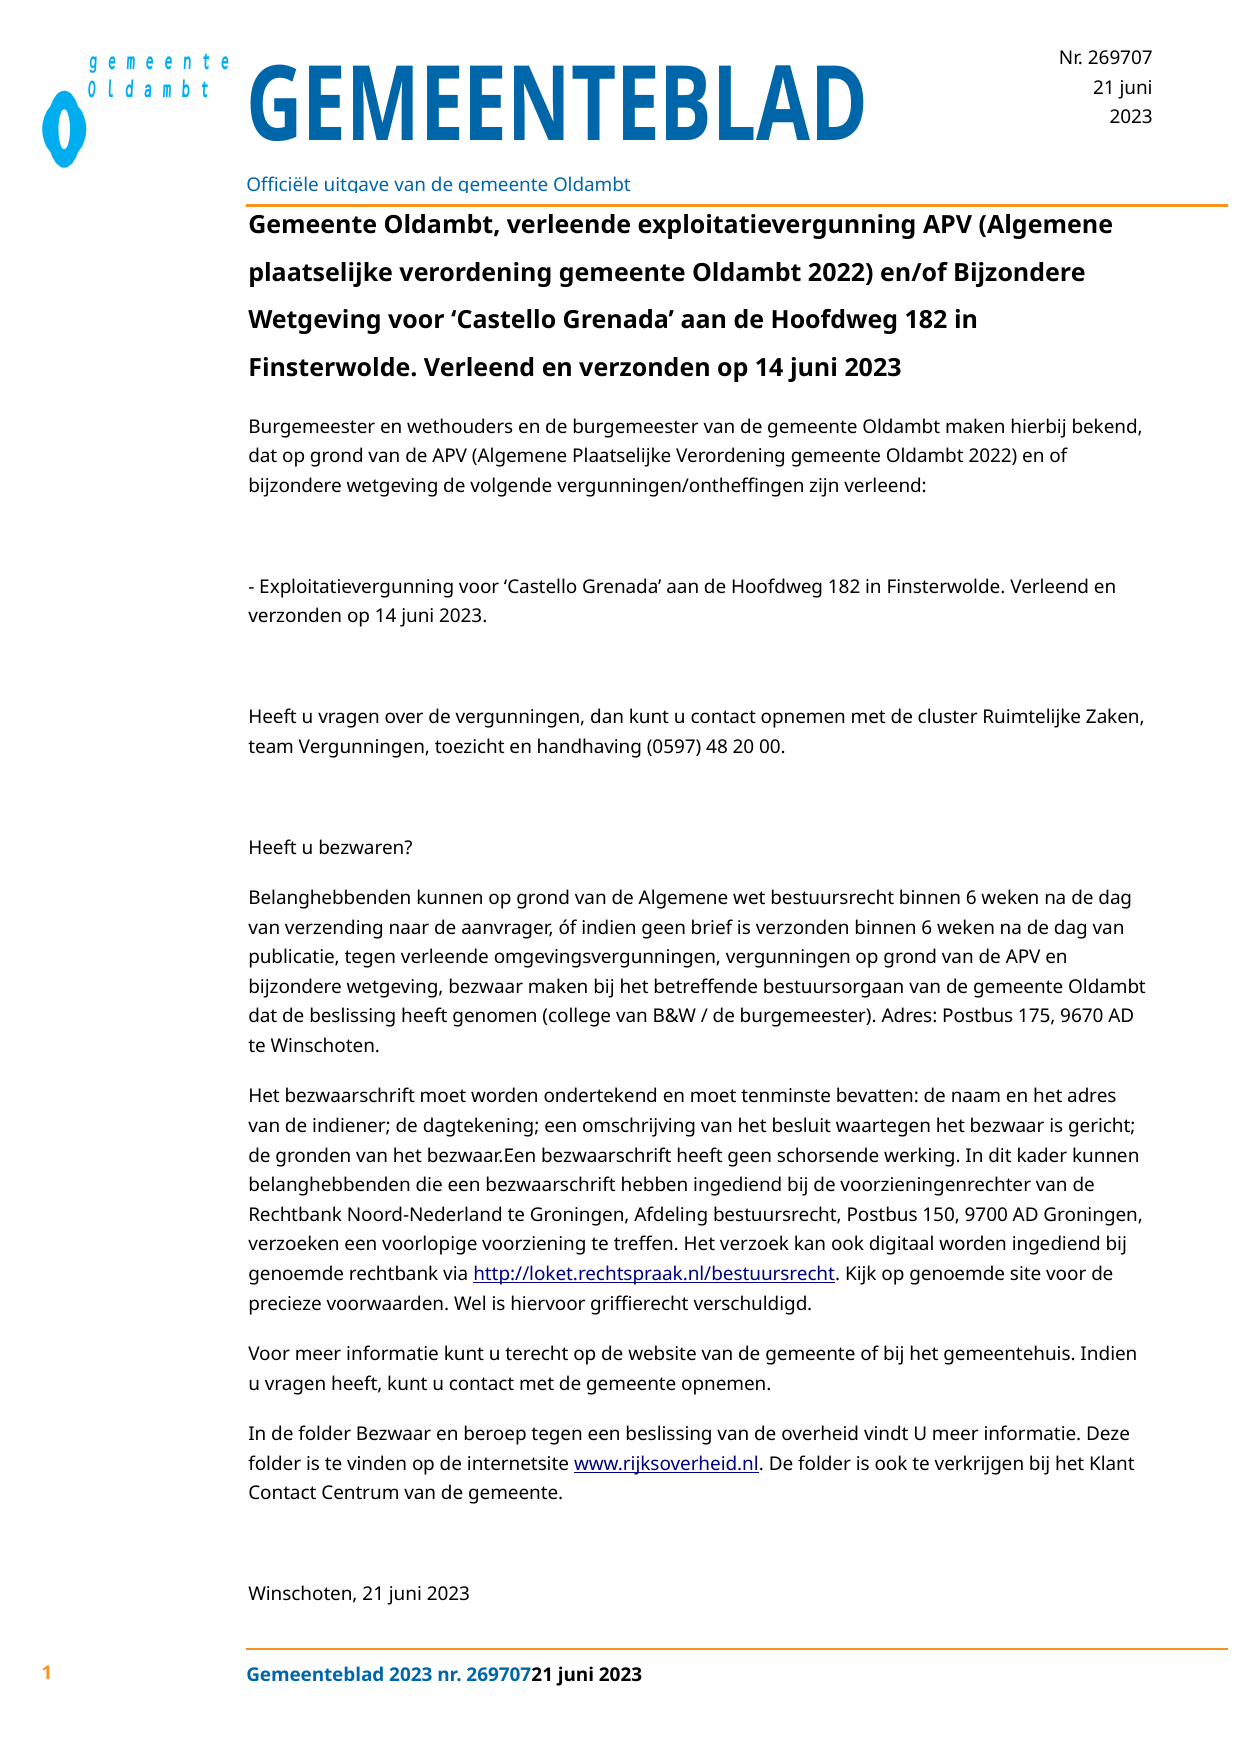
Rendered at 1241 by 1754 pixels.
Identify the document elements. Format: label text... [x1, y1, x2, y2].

text Het bezwaarschrift moet worden ondertekend en moet tenminste bevatten: de naam en het adres van de indiener; de dagtekening; een omschrijving van het besluit waartegen het bezwaar is gericht; de gronden van het bezwaar.Een bezwaarschrift heeft geen schorsende werking. In dit kader kunnen belanghebbenden die een bezwaarschrift hebben ingediend bij de voorzieningenrechter van de Rechtbank Noord-Nederland te Groningen, Afdeling bestuursrecht, Postbus 150, 9700 AD Groningen, verzoeken een voorlopige voorziening te treffen. Het verzoek kan ook digitaal worden ingediend bij genoemde rechtbank via http://loket.rechtspraak.nl/bestuursrecht. Kijk op genoemde site voor de precieze voorwaarden. Wel is hiervoor griffierecht verschuldigd. [248, 1083, 1152, 1316]
text - Exploitatievergunning voor ‘Castello Grenada’ aan de Hoofdweg 182 in Finsterwolde. Verleend en verzonden op 14 juni 2023. [248, 573, 1152, 628]
text Heeft u bezwaren? [248, 834, 1152, 860]
picture [41, 47, 231, 172]
text In de folder Bezwaar en beroep tegen een beslissing van de overheid vindt U meer informatie. Deze folder is te vinden op de internetsite www.rijksoverheid.nl. De folder is ook te verkrijgen bij het Klant Contact Centrum van de gemeente. [248, 1420, 1152, 1505]
text Belanghebbenden kunnen op grond van de Algemene wet bestuursrecht binnen 6 weken na de dag van verzending naar de aanvrager, óf indien geen brief is verzonden binnen 6 weken na de dag van publicatie, tegen verleende omgevingsvergunningen, vergunningen op grond van de APV en bijzondere wetgeving, bezwaar maken bij het betreffende bestuursorgaan van de gemeente Oldambt dat de beslissing heeft genomen (college van B&W / de burgemeester). Adres: Postbus 175, 9670 AD te Winschoten. [248, 884, 1152, 1058]
text Burgemeester en wethouders en de burgemeester van de gemeente Oldambt maken hierbij bekend, dat op grond van de APV (Algemene Plaatselijke Verordening gemeente Oldambt 2022) en of bijzondere wetgeving de volgende vergunningen/ontheffingen zijn verleend: [248, 413, 1152, 498]
text Heeft u vragen over de vergunningen, dan kunt u contact opnemen met de cluster Ruimtelijke Zaken, team Vergunningen, toezicht en handhaving (0597) 48 20 00. [248, 703, 1152, 759]
text Voor meer informatie kunt u terecht op de website van de gemeente of bij het gemeentehuis. Indien u vragen heeft, kunt u contact met de gemeente opnemen. [248, 1340, 1152, 1396]
text Winschoten, 21 juni 2023 [248, 1580, 1152, 1606]
text Gemeente Oldambt, verleende exploitatievergunning APV (Algemene plaatselijke verordening gemeente Oldambt 2022) en/of Bijzondere Wetgeving voor ‘Castello Grenada’ aan de Hoofdweg 182 in Finsterwolde. Verleend en verzonden op 14 juni 2023 [248, 207, 1152, 384]
